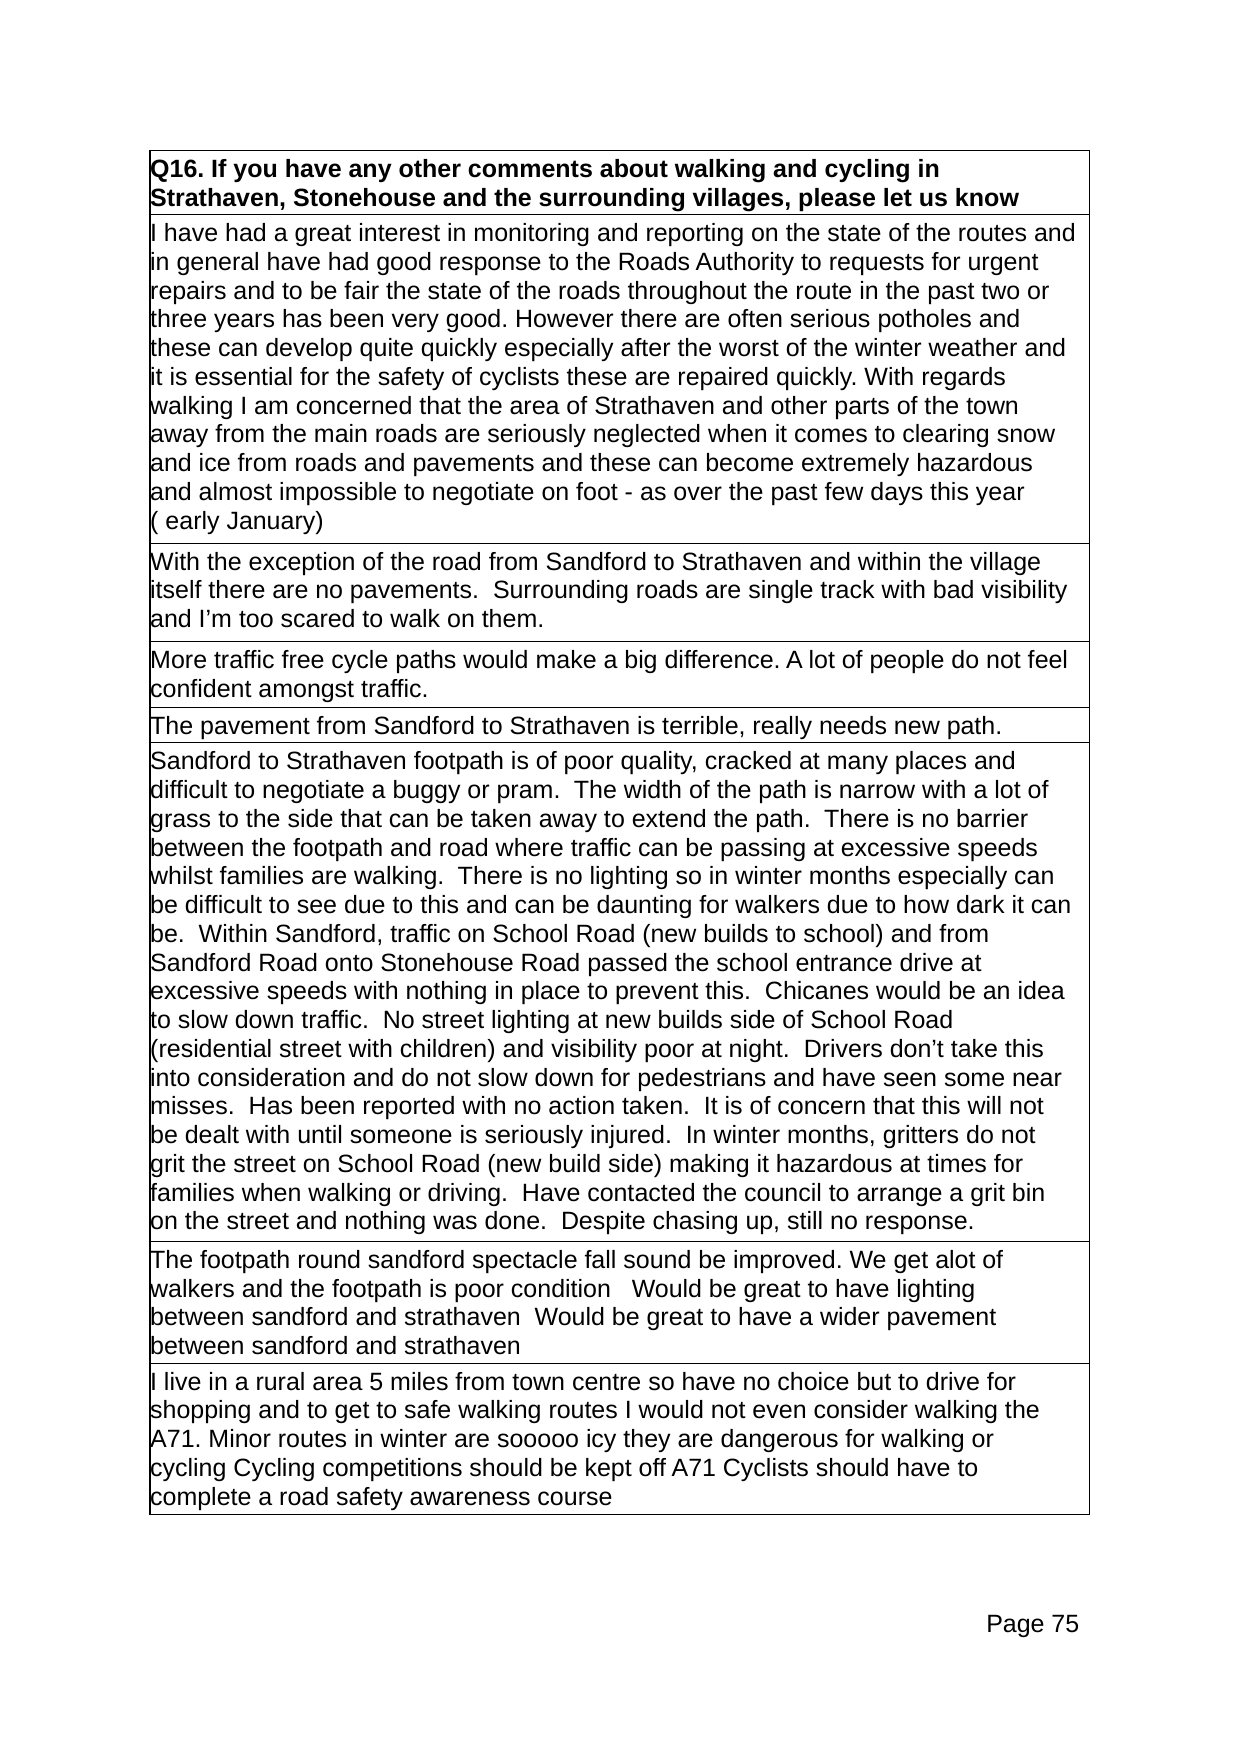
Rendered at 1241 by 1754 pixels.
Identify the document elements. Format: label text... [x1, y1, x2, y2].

table_cell With the exception of the road from Sandford to Strathaven and within the village itself there are no pavements. Surrounding roads are single track with bad visibility and I’m too scared to walk on them. [151, 544, 1089, 641]
table_header Q16. If you have any other comments about walking and cycling in Strathaven, Stonehouse and the surrounding villages, please let us know [151, 151, 1089, 214]
table_cell Sandford to Strathaven footpath is of poor quality, cracked at many places and difficult to negotiate a buggy or pram. The width of the path is narrow with a lot of grass to the side that can be taken away to extend the path. There is no barrier between the footpath and road where traffic can be passing at excessive speeds whilst families are walking. There is no lighting so in winter months especially can be difficult to see due to this and can be daunting for walkers due to how dark it can be. Within Sandford, traffic on School Road (new builds to school) and from Sandford Road onto Stonehouse Road passed the school entrance drive at excessive speeds with nothing in place to prevent this. Chicanes would be an idea to slow down traffic. No street lighting at new builds side of School Road (residential street with children) and visibility poor at night. Drivers don’t take this into consideration and do not slow down for pedestrians and have seen some near misses. Has been reported with no action taken. It is of concern that this will not be dealt with until someone is seriously injured. In winter months, gritters do not grit the street on School Road (new build side) making it hazardous at times for families when walking or driving. Have contacted the council to arrange a grit bin on the street and nothing was done. Despite chasing up, still no response. [151, 743, 1089, 1241]
table_cell The footpath round sandford spectacle fall sound be improved. We get alot of walkers and the footpath is poor condition Would be great to have lighting between sandford and strathaven Would be great to have a wider pavement between sandford and strathaven [151, 1242, 1089, 1363]
table_cell The pavement from Sandford to Strathaven is terrible, really needs new path. [151, 708, 1089, 742]
table_cell More traffic free cycle paths would make a big difference. A lot of people do not feel confident amongst traffic. [151, 642, 1089, 707]
table_cell I live in a rural area 5 miles from town centre so have no choice but to drive for shopping and to get to safe walking routes I would not even consider walking the A71. Minor routes in winter are sooooo icy they are dangerous for walking or cycling Cycling competitions should be kept off A71 Cyclists should have to complete a road safety awareness course [151, 1364, 1089, 1513]
table_cell I have had a great interest in monitoring and reporting on the state of the routes and in general have had good response to the Roads Authority to requests for urgent repairs and to be fair the state of the roads throughout the route in the past two or three years has been very good. However there are often serious potholes and these can develop quite quickly especially after the worst of the winter weather and it is essential for the safety of cyclists these are repaired quickly. With regards walking I am concerned that the area of Strathaven and other parts of the town away from the main roads are seriously neglected when it comes to clearing snow and ice from roads and pavements and these can become extremely hazardous and almost impossible to negotiate on foot - as over the past few days this year ( early January) [151, 215, 1089, 543]
